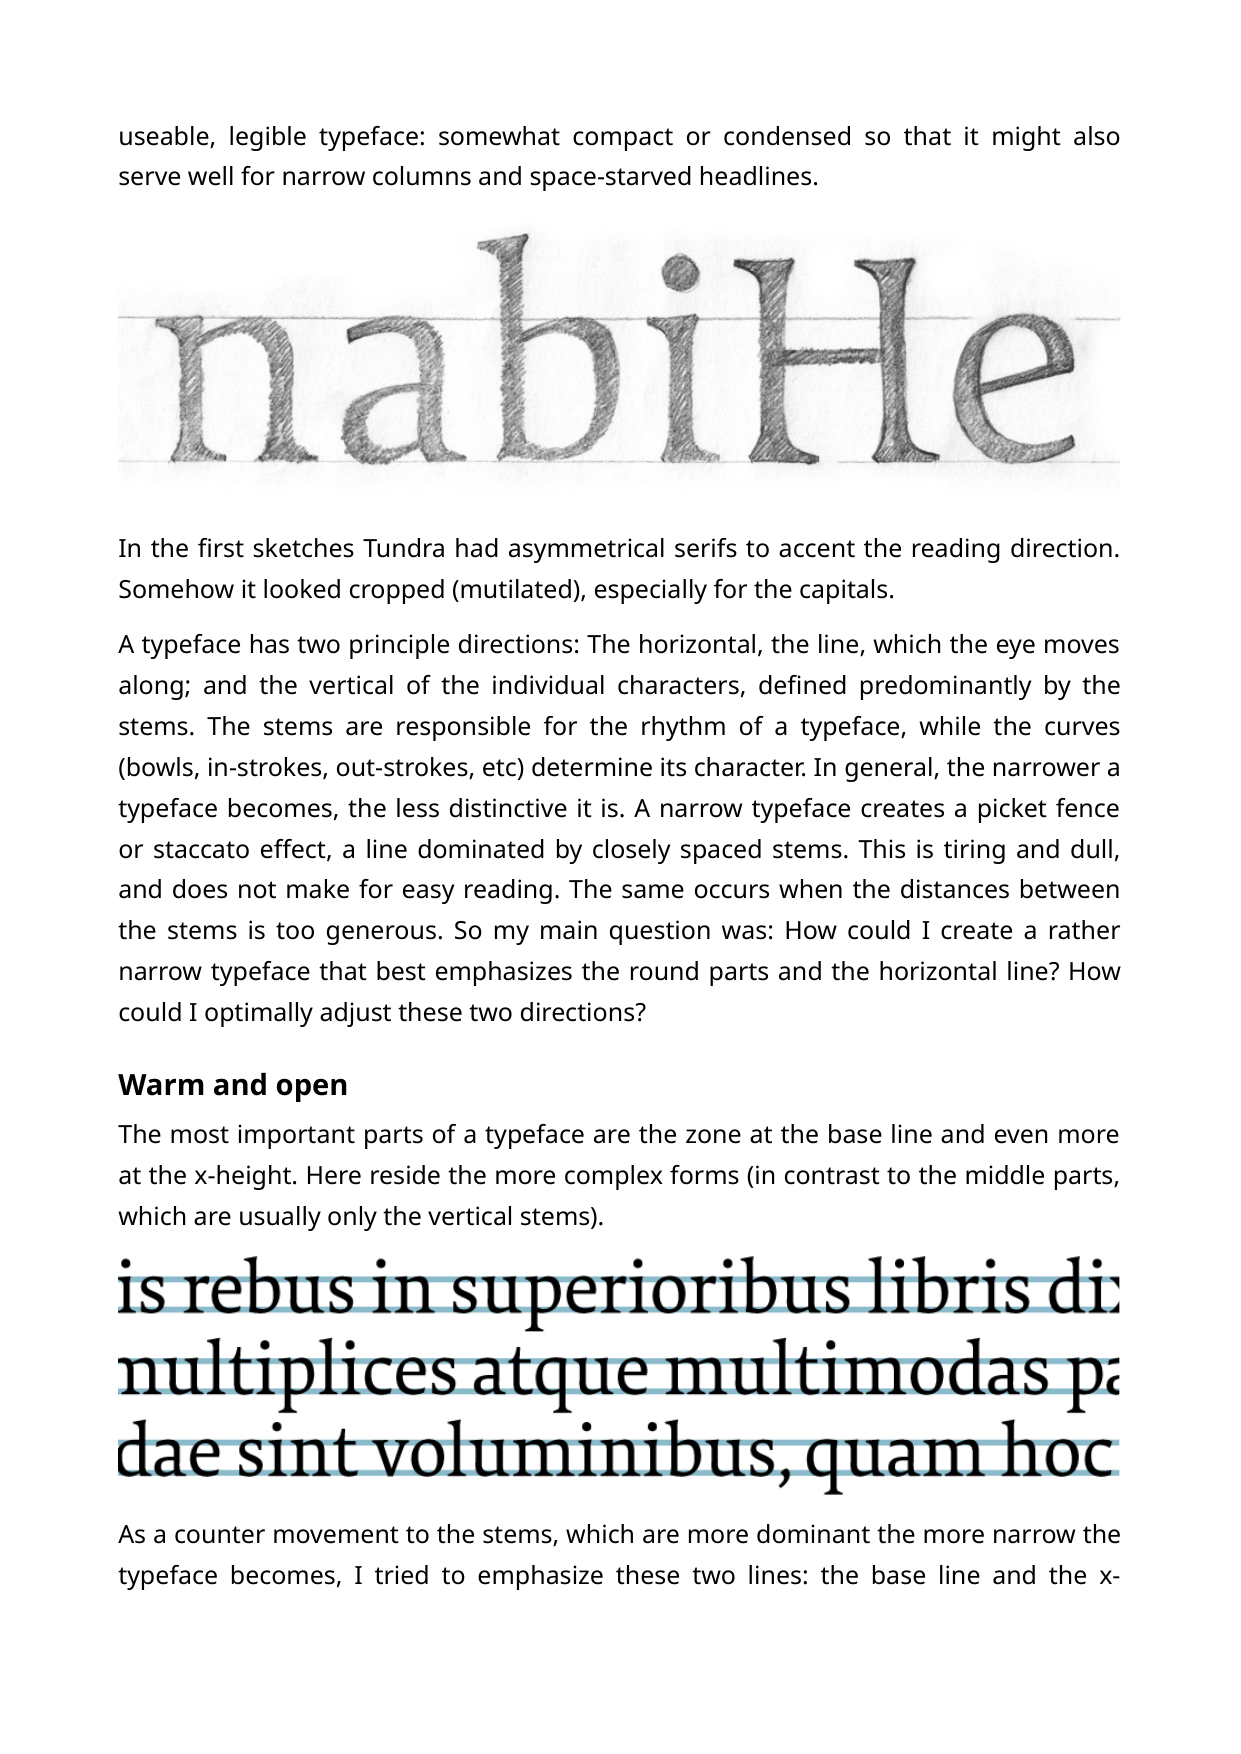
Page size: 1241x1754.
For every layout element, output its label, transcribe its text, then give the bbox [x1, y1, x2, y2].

text useable, legible typeface: somewhat compact or condensed so that it might also serve well for narrow columns and space-starved headlines. [118, 118, 1122, 193]
picture [118, 1253, 1120, 1496]
text As a counter movement to the stems, which are more dominant the more narrow the typeface becomes, I tried to emphasize these two lines: the base line and the x- [118, 1517, 1122, 1592]
text The most important parts of a typeface are the zone at the base line and even more at the x-height. Here reside the more complex forms (in contrast to the middle parts, which are usually only the vertical stems). [118, 1117, 1122, 1233]
text A typeface has two principle directions: The horizontal, the line, which the eye moves along; and the vertical of the individual characters, defined predominantly by the stems. The stems are responsible for the rhythm of a typeface, while the curves (bowls, in-strokes, out-strokes, etc) determine its character. In general, the narrower a typeface becomes, the less distinctive it is. A narrow typeface creates a picket fence or staccato effect, a line dominated by closely spaced stems. This is tiring and dull, and does not make for easy reading. The same occurs when the distances between the stems is too generous. So my main question was: How could I create a rather narrow typeface that best emphasizes the round parts and the horizontal line? How could I optimally adjust these two directions? [118, 627, 1122, 1029]
subtitle Warm and open [118, 1065, 1122, 1104]
text In the first sketches Tundra had asymmetrical serifs to accent the reading direction. Somehow it looked cropped (mutilated), especially for the capitals. [118, 531, 1122, 606]
picture [118, 214, 1121, 510]
